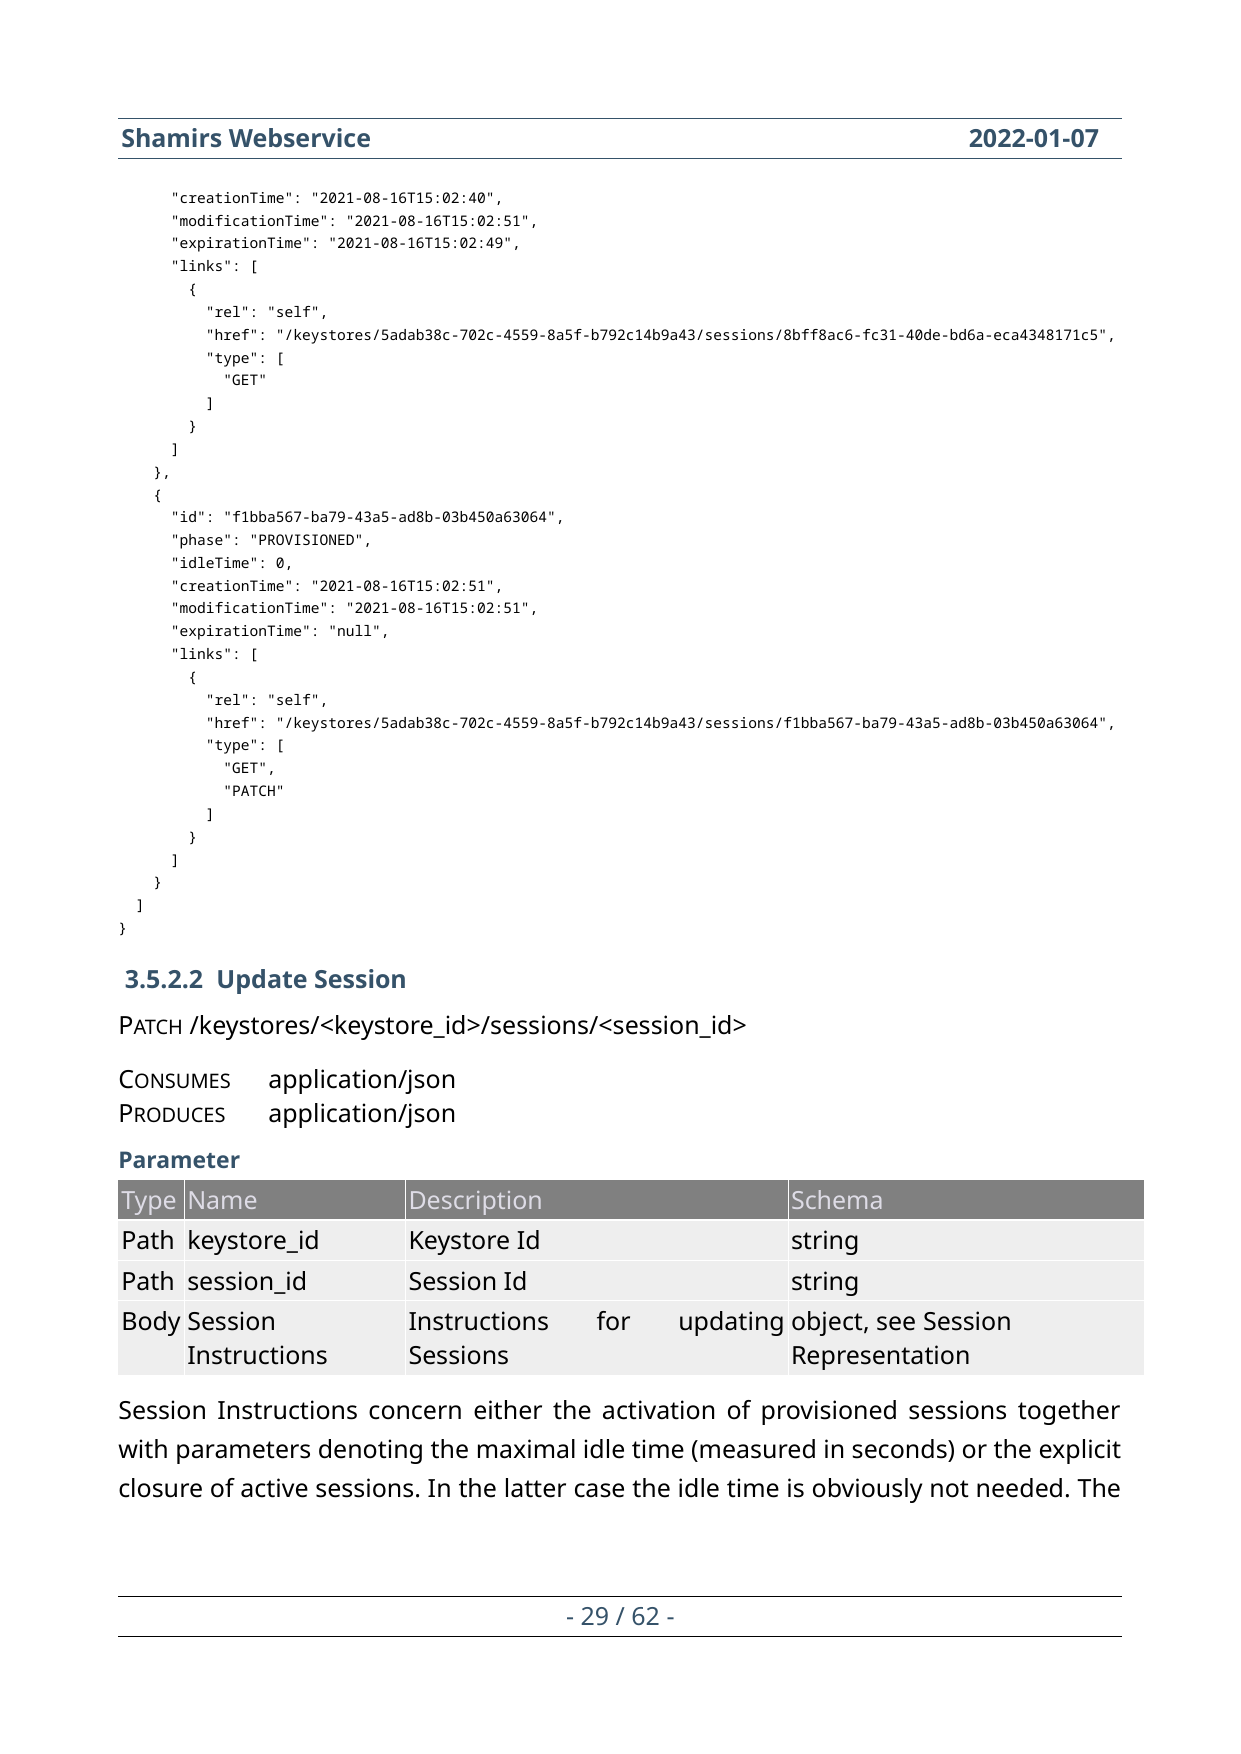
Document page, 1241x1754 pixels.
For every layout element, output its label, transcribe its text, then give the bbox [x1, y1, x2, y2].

text "rel": "self", [118, 689, 1122, 709]
text "type": [ [118, 735, 1122, 755]
table_cell Session Id [406, 1261, 788, 1300]
text "href": "/keystores/5adab38c-702c-4559-8a5f-b792c14b9a43/sessions/f1bba567-ba79-43a5-ad8b-03b450a63064", [118, 712, 1122, 732]
table_cell Path [118, 1221, 184, 1260]
text "expirationTime": "2021-08-16T15:02:49", [118, 233, 1122, 253]
table_cell string [789, 1261, 1144, 1300]
table_cell session_id [185, 1261, 405, 1300]
text } [118, 872, 1122, 892]
text "PATCH" [118, 781, 1122, 801]
text "id": "f1bba567-ba79-43a5-ad8b-03b450a63064", [118, 507, 1122, 527]
text }, [118, 461, 1122, 481]
text ] [118, 393, 1122, 413]
table_cell Session Instructions [185, 1301, 405, 1375]
text "GET" [118, 370, 1122, 390]
text "modificationTime": "2021-08-16T15:02:51", [118, 598, 1122, 618]
table_cell Instructions for updating Sessions [406, 1301, 788, 1375]
text "GET", [118, 758, 1122, 778]
text Parameter [118, 1144, 1122, 1175]
text "creationTime": "2021-08-16T15:02:40", [118, 188, 1122, 208]
text { [118, 484, 1122, 504]
text ] [118, 439, 1122, 458]
text ] [118, 849, 1122, 869]
text Produces application/json [118, 1096, 1122, 1130]
text "modificationTime": "2021-08-16T15:02:51", [118, 211, 1122, 230]
text } [118, 826, 1122, 846]
table_cell string [789, 1221, 1144, 1260]
text ] [118, 804, 1122, 823]
table_header Type [118, 1180, 184, 1219]
text } [118, 918, 1122, 938]
table_header Description [406, 1180, 788, 1219]
table_header Name [185, 1180, 405, 1219]
text Session Instructions concern either the activation of provisioned sessions together with parameters denoting the maximal idle time (measured in seconds) or the explicit closure of active sessions. In the latter case the idle time is obviously not needed. The [118, 1393, 1122, 1505]
text { [118, 667, 1122, 687]
table_cell Keystore Id [406, 1221, 788, 1260]
text "rel": "self", [118, 302, 1122, 322]
text { [118, 279, 1122, 299]
text ] [118, 895, 1122, 915]
table_cell keystore_id [185, 1221, 405, 1260]
table_header Schema [789, 1180, 1144, 1219]
text Consumes application/json [118, 1062, 1122, 1096]
text Patch /keystores/<keystore_id>/sessions/<session_id> [118, 1008, 1122, 1042]
text "links": [ [118, 644, 1122, 664]
text "expirationTime": "null", [118, 621, 1122, 641]
table_cell object, see Session Representation [789, 1301, 1144, 1375]
subtitle Update Session [118, 961, 1122, 995]
text "idleTime": 0, [118, 553, 1122, 573]
text } [118, 416, 1122, 436]
table_cell Body [118, 1301, 184, 1375]
text "phase": "PROVISIONED", [118, 530, 1122, 550]
table_cell Path [118, 1261, 184, 1300]
text "links": [ [118, 256, 1122, 276]
text "creationTime": "2021-08-16T15:02:51", [118, 576, 1122, 595]
text "type": [ [118, 347, 1122, 367]
text "href": "/keystores/5adab38c-702c-4559-8a5f-b792c14b9a43/sessions/8bff8ac6-fc31-40de-bd6a-eca4348171c5", [118, 324, 1122, 344]
